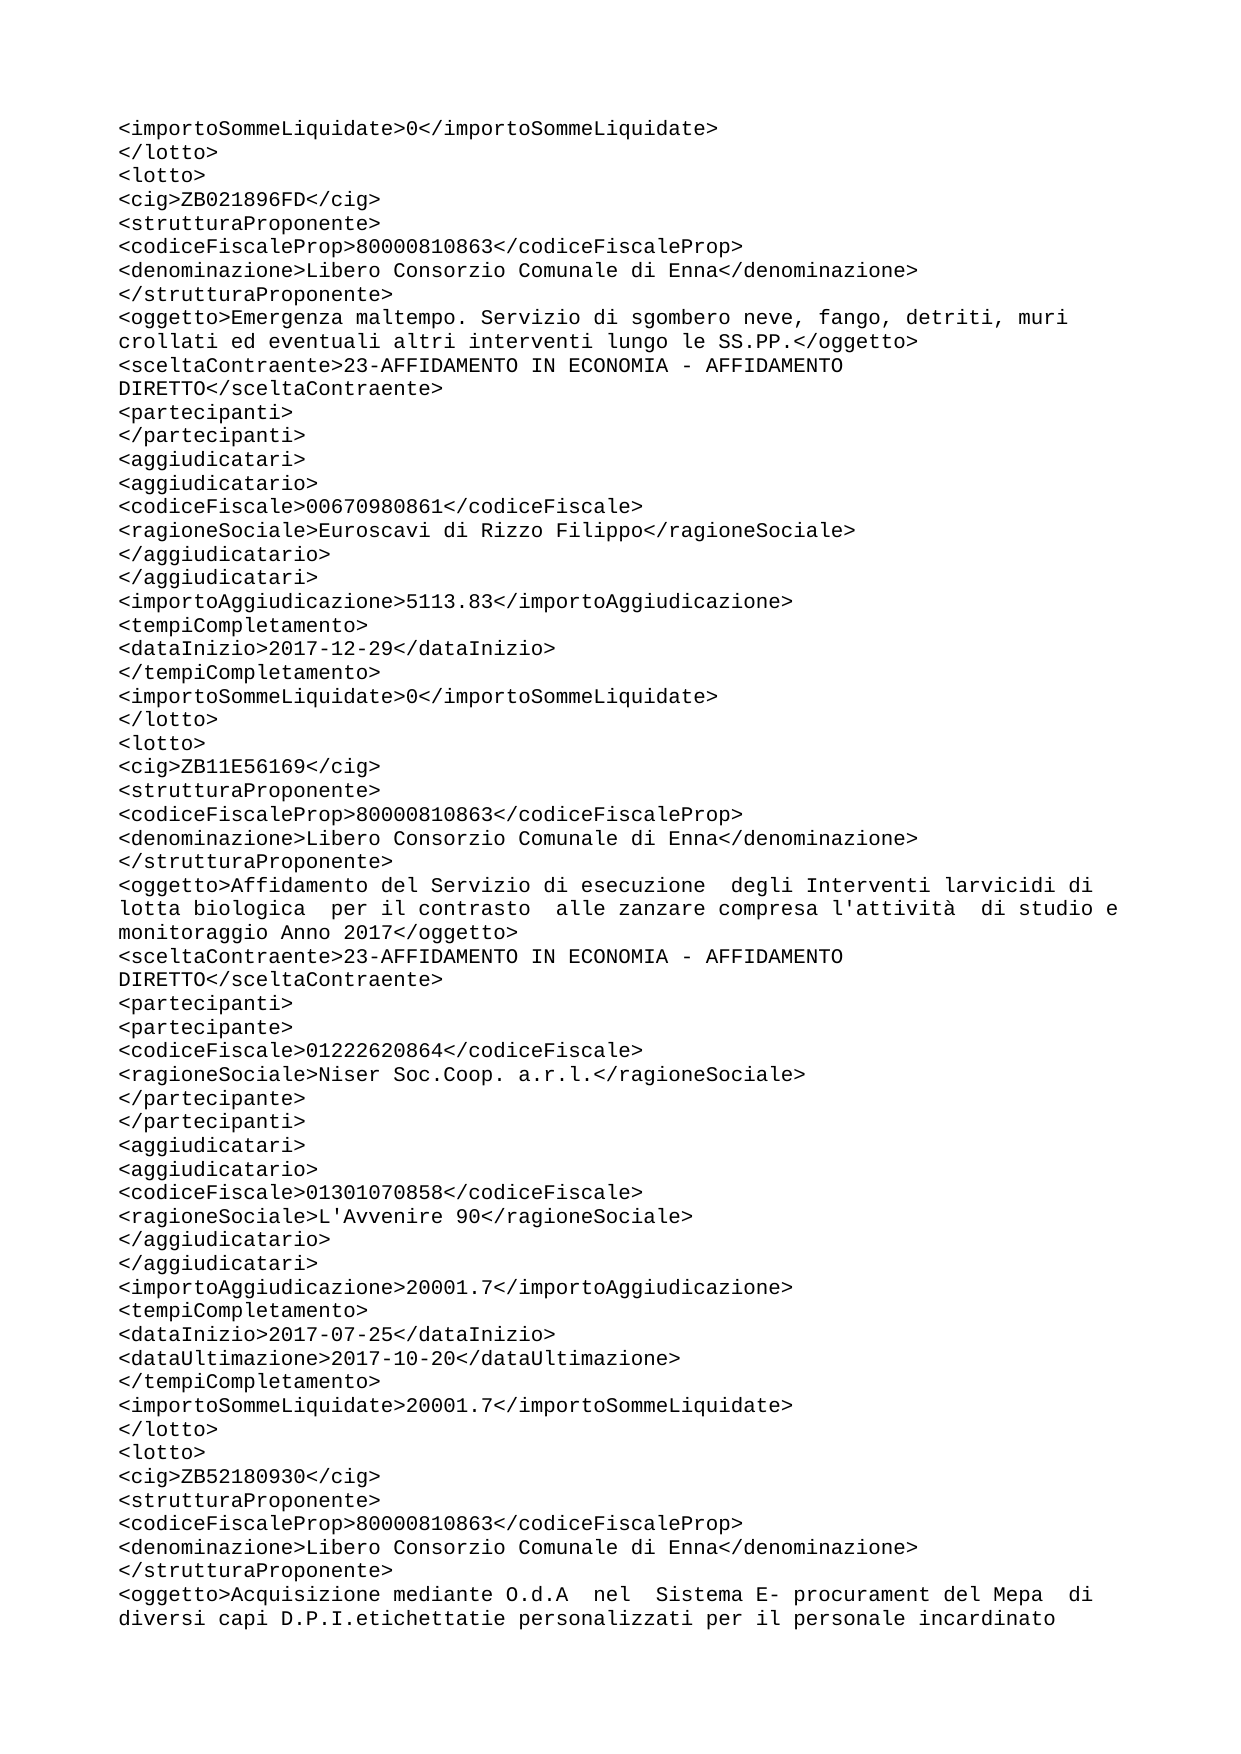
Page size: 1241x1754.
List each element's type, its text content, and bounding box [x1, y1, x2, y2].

text <strutturaProponente> [118, 1489, 1122, 1513]
text <oggetto>Emergenza maltempo. Servizio di sgombero neve, fango, detriti, muri crollati ed eventuali altri interventi lungo le SS.PP.</oggetto> [118, 307, 1122, 354]
text <denominazione>Libero Consorzio Comunale di Enna</denominazione> [118, 827, 1122, 851]
text <oggetto>Affidamento del Servizio di esecuzione degli Interventi larvicidi di lotta biologica per il contrasto alle zanzare compresa l'attività di studio e monitoraggio Anno 2017</oggetto> [118, 875, 1122, 946]
text <aggiudicatario> [118, 1158, 1122, 1182]
text <codiceFiscale>01222620864</codiceFiscale> [118, 1040, 1122, 1064]
text <aggiudicatari> [118, 1135, 1122, 1158]
text <dataInizio>2017-07-25</dataInizio> [118, 1324, 1122, 1348]
text <denominazione>Libero Consorzio Comunale di Enna</denominazione> [118, 1537, 1122, 1561]
text <sceltaContraente>23-AFFIDAMENTO IN ECONOMIA - AFFIDAMENTO DIRETTO</sceltaContraente> [118, 354, 1122, 402]
text <lotto> [118, 165, 1122, 189]
text </partecipanti> [118, 1111, 1122, 1135]
text <codiceFiscaleProp>80000810863</codiceFiscaleProp> [118, 236, 1122, 260]
text <tempiCompletamento> [118, 615, 1122, 638]
text <partecipanti> [118, 993, 1122, 1017]
text <importoAggiudicazione>20001.7</importoAggiudicazione> [118, 1277, 1122, 1300]
text <dataUltimazione>2017-10-20</dataUltimazione> [118, 1348, 1122, 1371]
text <codiceFiscale>00670980861</codiceFiscale> [118, 496, 1122, 520]
text </partecipanti> [118, 426, 1122, 449]
text <aggiudicatario> [118, 473, 1122, 496]
text <ragioneSociale>L'Avvenire 90</ragioneSociale> [118, 1206, 1122, 1229]
text <cig>ZB021896FD</cig> [118, 189, 1122, 213]
text <codiceFiscaleProp>80000810863</codiceFiscaleProp> [118, 804, 1122, 827]
text </lotto> [118, 709, 1122, 733]
text </strutturaProponente> [118, 1561, 1122, 1584]
text <partecipanti> [118, 402, 1122, 426]
text <importoAggiudicazione>5113.83</importoAggiudicazione> [118, 591, 1122, 615]
text <oggetto>Acquisizione mediante O.d.A nel Sistema E- procurament del Mepa di diversi capi D.P.I.etichettatie personalizzati per il personale incardinato [118, 1584, 1122, 1631]
text <ragioneSociale>Niser Soc.Coop. a.r.l.</ragioneSociale> [118, 1064, 1122, 1088]
text </aggiudicatario> [118, 1229, 1122, 1253]
text </strutturaProponente> [118, 284, 1122, 307]
text </tempiCompletamento> [118, 662, 1122, 686]
text </aggiudicatario> [118, 544, 1122, 567]
text <lotto> [118, 733, 1122, 757]
text <strutturaProponente> [118, 780, 1122, 804]
text </aggiudicatari> [118, 567, 1122, 591]
text <denominazione>Libero Consorzio Comunale di Enna</denominazione> [118, 260, 1122, 284]
text <cig>ZB11E56169</cig> [118, 757, 1122, 780]
text <importoSommeLiquidate>20001.7</importoSommeLiquidate> [118, 1395, 1122, 1419]
text <importoSommeLiquidate>0</importoSommeLiquidate> [118, 118, 1122, 142]
text </lotto> [118, 142, 1122, 165]
text <importoSommeLiquidate>0</importoSommeLiquidate> [118, 686, 1122, 709]
text <codiceFiscaleProp>80000810863</codiceFiscaleProp> [118, 1513, 1122, 1537]
text <lotto> [118, 1442, 1122, 1466]
text <cig>ZB52180930</cig> [118, 1466, 1122, 1489]
text <dataInizio>2017-12-29</dataInizio> [118, 638, 1122, 662]
text <codiceFiscale>01301070858</codiceFiscale> [118, 1182, 1122, 1206]
text </partecipante> [118, 1088, 1122, 1111]
text <partecipante> [118, 1017, 1122, 1040]
text <ragioneSociale>Euroscavi di Rizzo Filippo</ragioneSociale> [118, 520, 1122, 544]
text </tempiCompletamento> [118, 1371, 1122, 1395]
text </aggiudicatari> [118, 1253, 1122, 1277]
text </lotto> [118, 1419, 1122, 1442]
text <sceltaContraente>23-AFFIDAMENTO IN ECONOMIA - AFFIDAMENTO DIRETTO</sceltaContraente> [118, 946, 1122, 993]
text </strutturaProponente> [118, 851, 1122, 875]
text <aggiudicatari> [118, 449, 1122, 473]
text <strutturaProponente> [118, 213, 1122, 236]
text <tempiCompletamento> [118, 1300, 1122, 1324]
